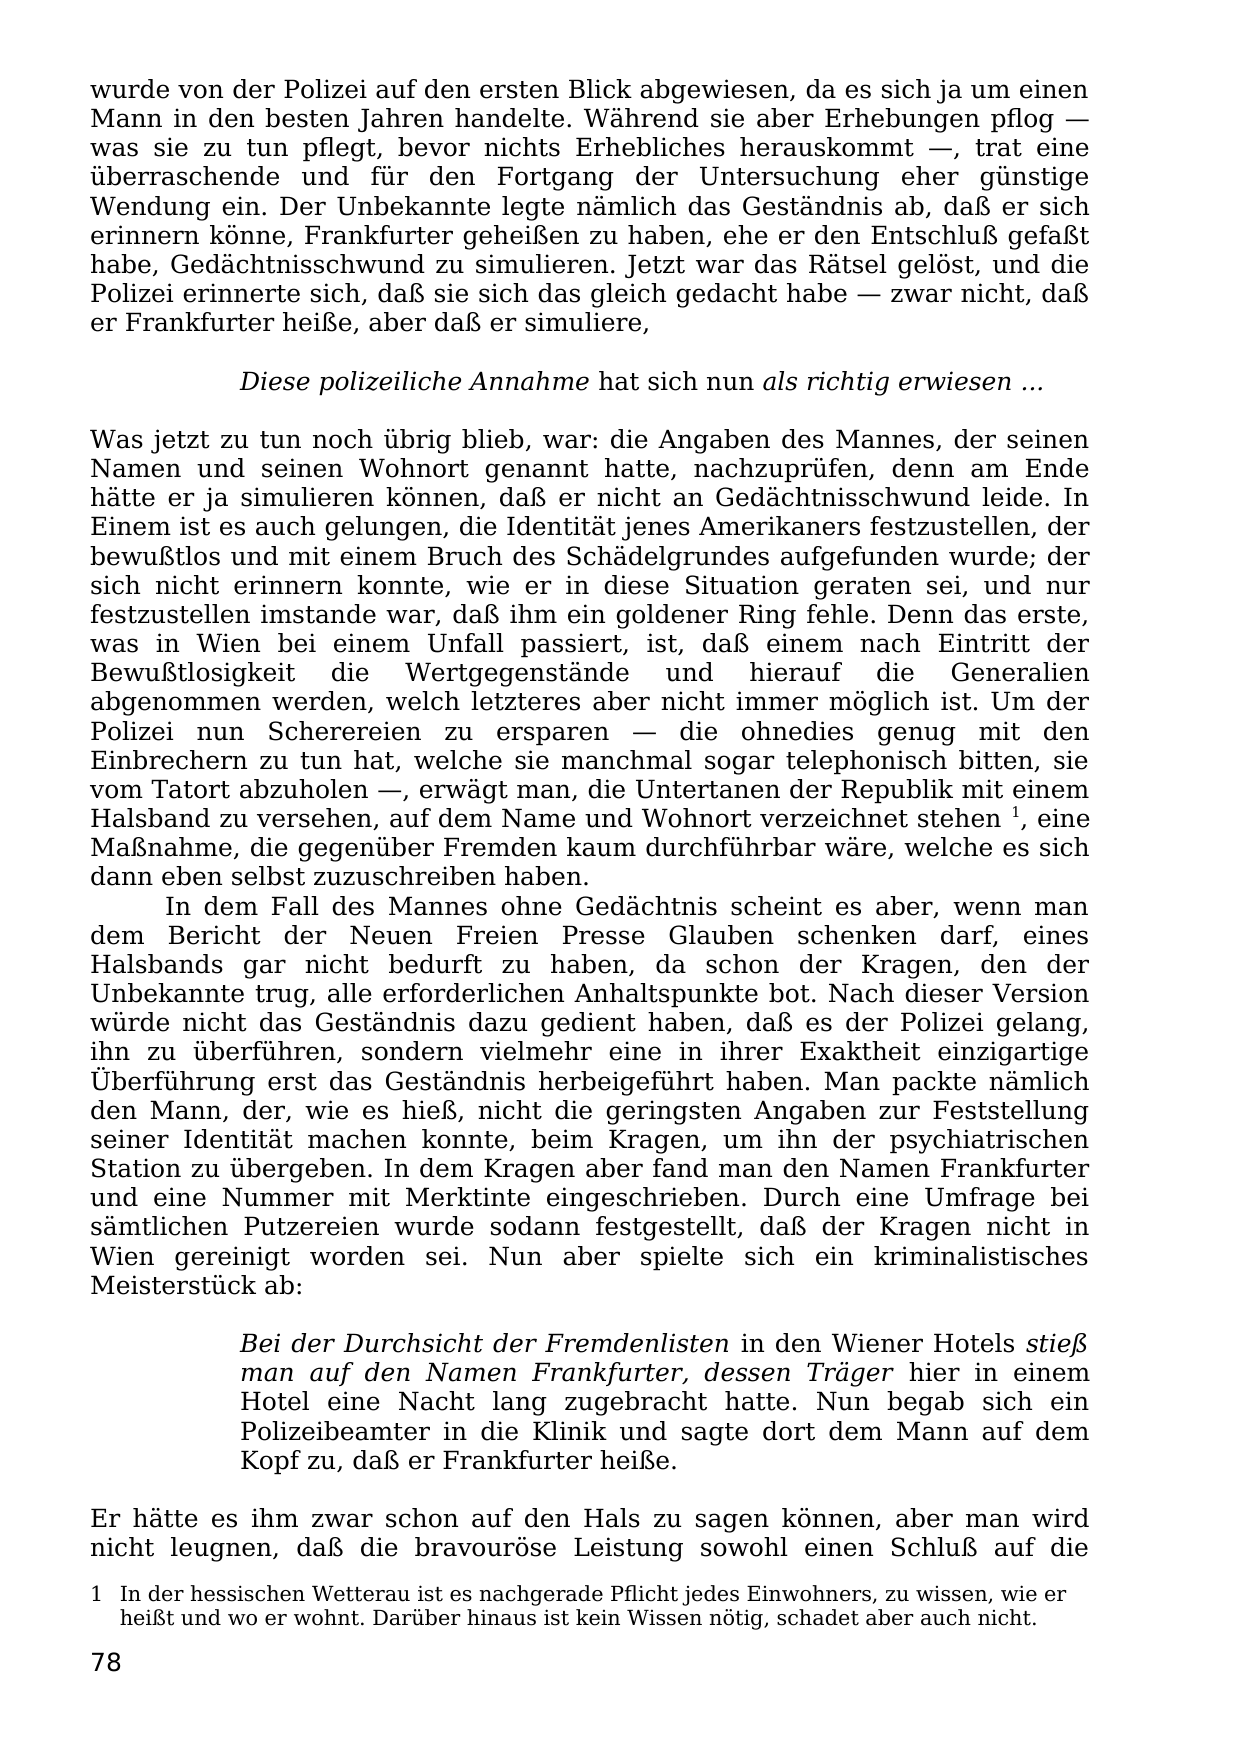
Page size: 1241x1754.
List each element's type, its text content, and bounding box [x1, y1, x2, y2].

text wurde von der Polizei auf den ersten Blick abgewiesen, da es sich ja um einen Mann in den besten Jahren handelte. Während sie aber Erhebungen pflog — was sie zu tun pflegt, bevor nichts Erhebliches herauskommt —, trat eine überraschende und für den Fortgang der Untersuchung eher günstige Wendung ein. Der Unbekannte legte nämlich das Geständnis ab, daß er sich erinnern könne, Frankfurter geheißen zu haben, ehe er den Entschluß gefaßt habe, Gedächtnisschwund zu simulieren. Jetzt war das Rätsel gelöst, und die Polizei erinnerte sich, daß sie sich das gleich gedacht habe — zwar nicht, daß er Frankfurter heiße, aber daß er simuliere, [90, 75, 1091, 337]
text Bei der Durchsicht der Fremdenlisten in den Wiener Hotels stieß man auf den Namen Frankfurter, dessen Träger hier in einem Hotel eine Nacht lang zugebracht hatte. Nun begab sich ein Polizeibeamter in die Klinik und sagte dort dem Mann auf dem Kopf zu, daß er Frankfurter heiße. [240, 1329, 1091, 1475]
text Diese polizeiliche Annahme hat sich nun als richtig erwiesen ... [240, 367, 1091, 396]
text Was jetzt zu tun noch übrig blieb, war: die Angaben des Mannes, der seinen Namen und seinen Wohnort genannt hatte, nachzuprüfen, denn am Ende hätte er ja simulieren können, daß er nicht an Gedächtnisschwund leide. In Einem ist es auch gelungen, die Identität jenes Amerikaners festzustellen, der bewußtlos und mit einem Bruch des Schädelgrundes aufgefunden wurde; der sich nicht erinnern konnte, wie er in diese Situation geraten sei, und nur festzustellen imstande war, daß ihm ein goldener Ring fehle. Denn das erste, was in Wien bei einem Unfall passiert, ist, daß einem nach Eintritt der Bewußtlosigkeit die Wertgegenstände und hierauf die Generalien abgenommen werden, welch letzteres aber nicht immer möglich ist. Um der Polizei nun Scherereien zu ersparen — die ohnedies genug mit den Einbrechern zu tun hat, welche sie manchmal sogar telephonisch bitten, sie vom Tatort abzuholen —, erwägt man, die Untertanen der Republik mit einem Halsband zu versehen, auf dem Name und Wohnort verzeichnet stehen , eine Maßnahme, die gegenüber Fremden kaum durchführbar wäre, welche es sich dann eben selbst zuzuschreiben haben. [90, 425, 1091, 892]
text In der hessischen Wetterau ist es nachgerade Pflicht jedes Einwohners, zu wissen, wie er heißt und wo er wohnt. Darüber hinaus ist kein Wissen nötig, schadet aber auch nicht. [90, 1582, 1091, 1631]
text In dem Fall des Mannes ohne Gedächtnis scheint es aber, wenn man dem Bericht der Neuen Freien Presse Glauben schenken darf, eines Halsbands gar nicht bedurft zu haben, da schon der Kragen, den der Unbekannte trug, alle erforderlichen Anhaltspunkte bot. Nach dieser Version würde nicht das Geständnis dazu gedient haben, daß es der Polizei gelang, ihn zu überführen, sondern vielmehr eine in ihrer Exaktheit einzigartige Überführung erst das Geständnis herbeigeführt haben. Man packte nämlich den Mann, der, wie es hieß, nicht die geringsten Angaben zur Feststellung seiner Identität machen konnte, beim Kragen, um ihn der psychiatrischen Station zu übergeben. In dem Kragen aber fand man den Namen Frankfurter und eine Nummer mit Merktinte eingeschrieben. Durch eine Umfrage bei sämtlichen Putzereien wurde sodann festgestellt, daß der Kragen nicht in Wien gereinigt worden sei. Nun aber spielte sich ein kriminalistisches Meisterstück ab: [90, 892, 1091, 1300]
text Er hätte es ihm zwar schon auf den Hals zu sagen können, aber man wird nicht leugnen, daß die bravouröse Leistung sowohl einen Schluß auf die [90, 1504, 1091, 1562]
